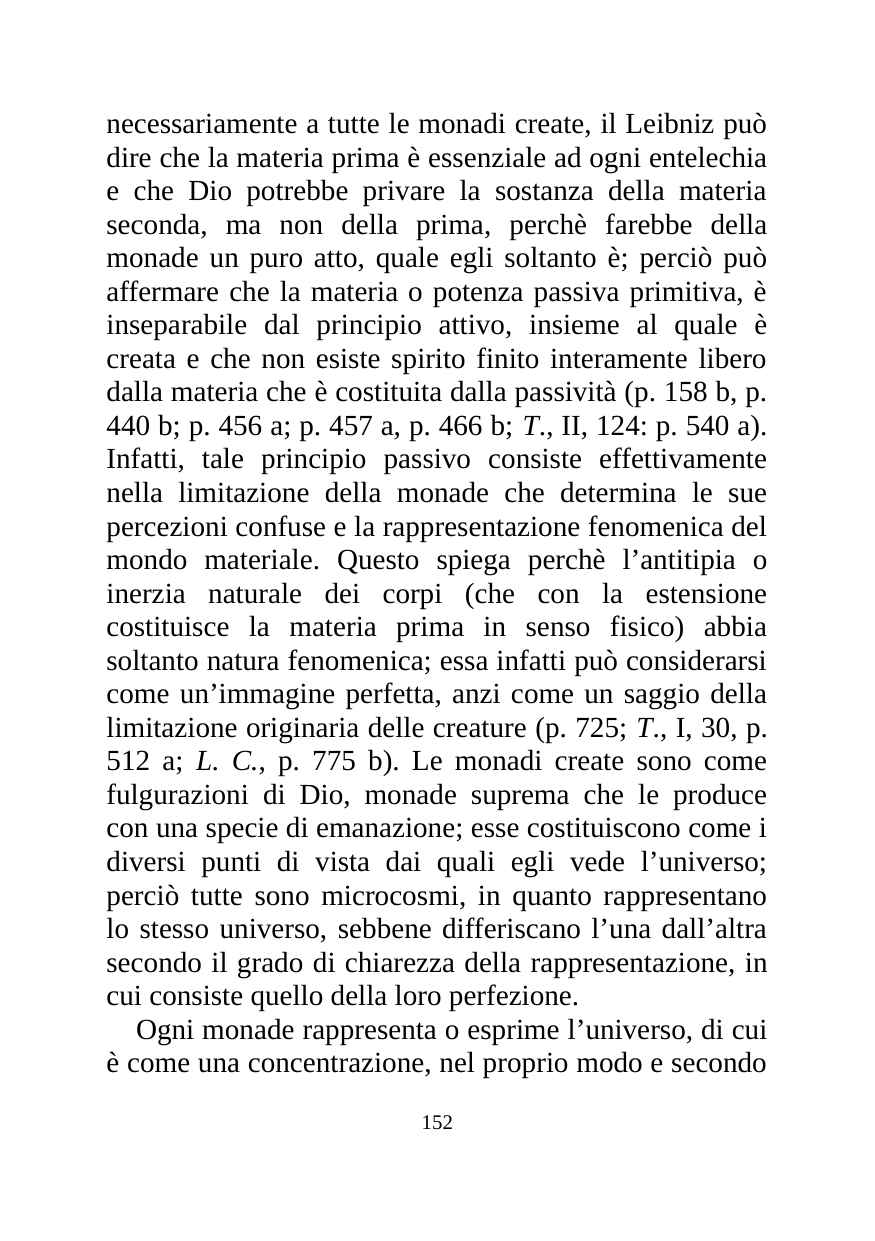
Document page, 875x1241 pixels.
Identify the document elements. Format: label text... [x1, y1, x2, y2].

text Ogni monade rappresenta o esprime l’universo, di cui è come una concentrazione, nel proprio modo e secondo [106, 1012, 768, 1079]
text necessariamente a tutte le monadi create, il Leibniz può dire che la materia prima è essenziale ad ogni entelechia e che Dio potrebbe privare la sostanza della materia seconda, ma non della prima, perchè farebbe della monade un puro atto, quale egli soltanto è; perciò può affermare che la materia o potenza passiva primitiva, è inseparabile dal principio attivo, insieme al quale è creata e che non esiste spirito finito interamente libero dalla materia che è costituita dalla passività (p. 158 b, p. 440 b; p. 456 a; p. 457 a, p. 466 b; T., II, 124: p. 540 a). Infatti, tale principio passivo consiste effettivamente nella limitazione della monade che determina le sue percezioni confuse e la rappresentazione fenomenica del mondo materiale. Questo spiega perchè l’antitipia o inerzia naturale dei corpi (che con la estensione costituisce la materia prima in senso fisico) abbia soltanto natura fenomenica; essa infatti può considerarsi come un’immagine perfetta, anzi come un saggio della limitazione originaria delle creature (p. 725; T., I, 30, p. 512 a; L. C., p. 775 b). Le monadi create sono come fulgurazioni di Dio, monade suprema che le produce con una specie di emanazione; esse costituiscono come i diversi punti di vista dai quali egli vede l’universo; perciò tutte sono microcosmi, in quanto rappresentano lo stesso universo, sebbene differiscano l’una dall’altra secondo il grado di chiarezza della rappresentazione, in cui consiste quello della loro perfezione. [106, 106, 768, 1012]
